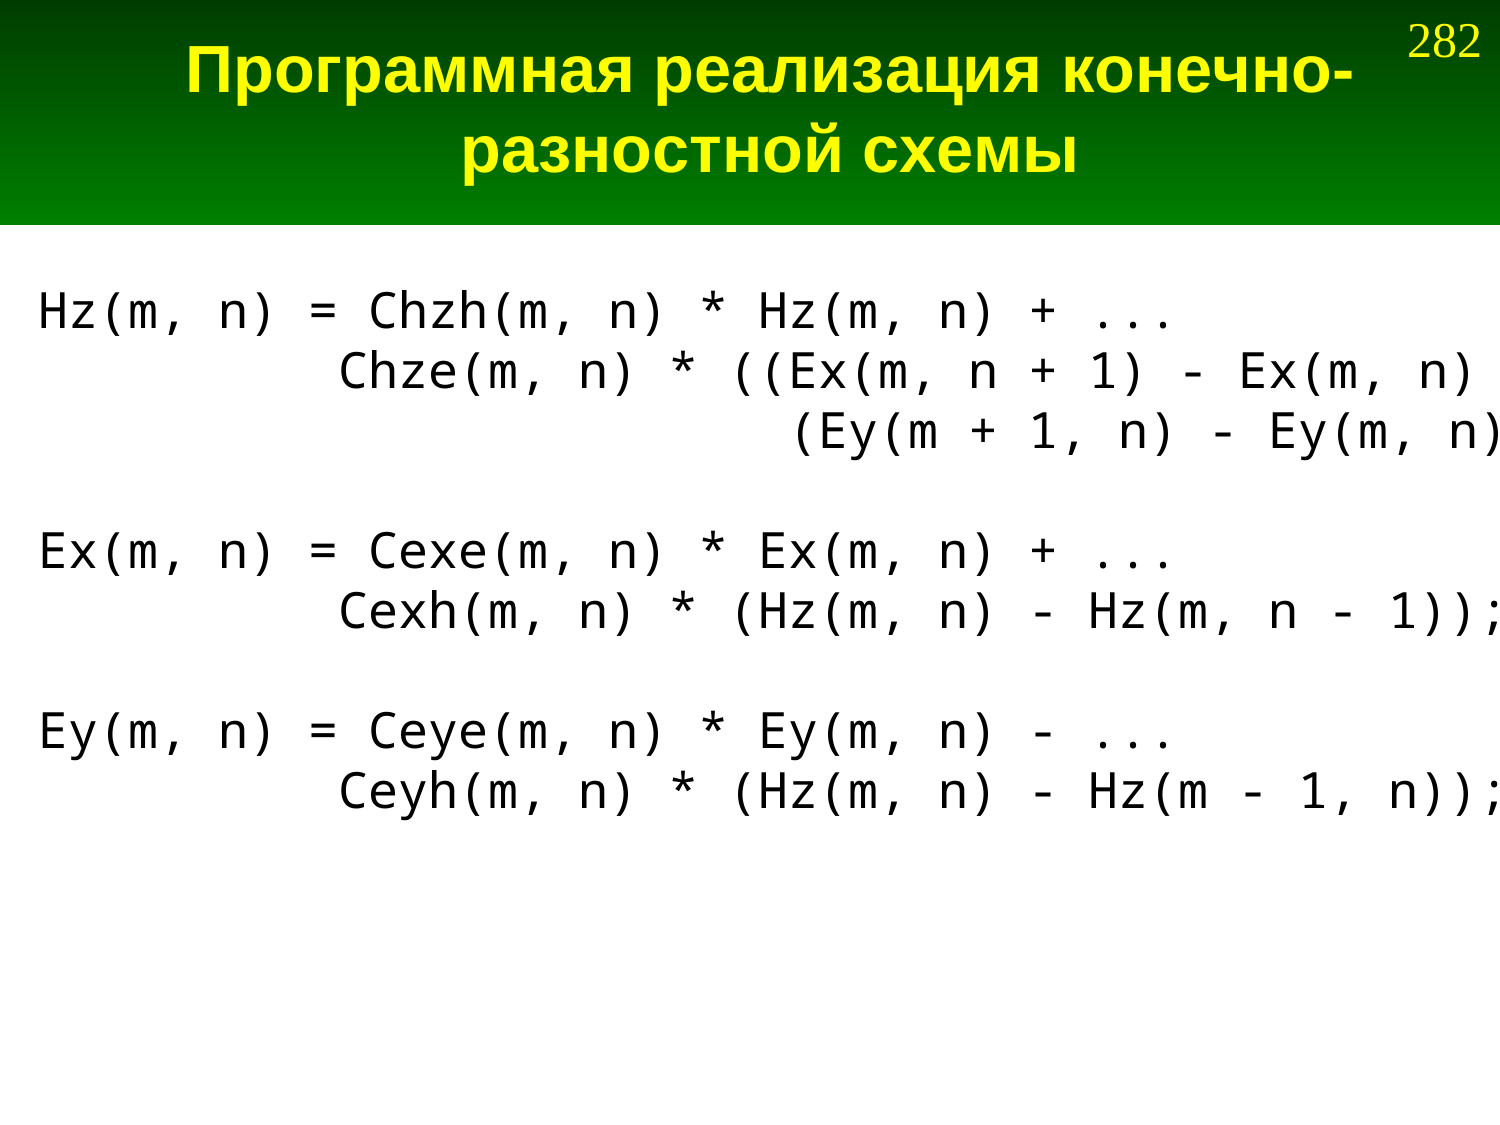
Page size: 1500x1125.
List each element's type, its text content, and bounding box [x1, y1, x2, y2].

text_box Hz(m, n) = Chzh(m, n) * Hz(m, n) + ... Chze(m, n) * ((Ex(m, n + 1) - Ex(m, n) -... (Ey(m + 1, n) - Ey(m, n))); Ex(m, n) = Cexe(m, n) * Ex(m, n) + ... Cexh(m, n) * (Hz(m, n) - Hz(m, n - 1)); Ey(m, n) = Ceye(m, n) * Ey(m, n) - ... Ceyh(m, n) * (Hz(m, n) - Hz(m - 1, n)); [23, 271, 1429, 827]
title Программная реализация конечно-разностной схемы [100, 7, 1441, 204]
